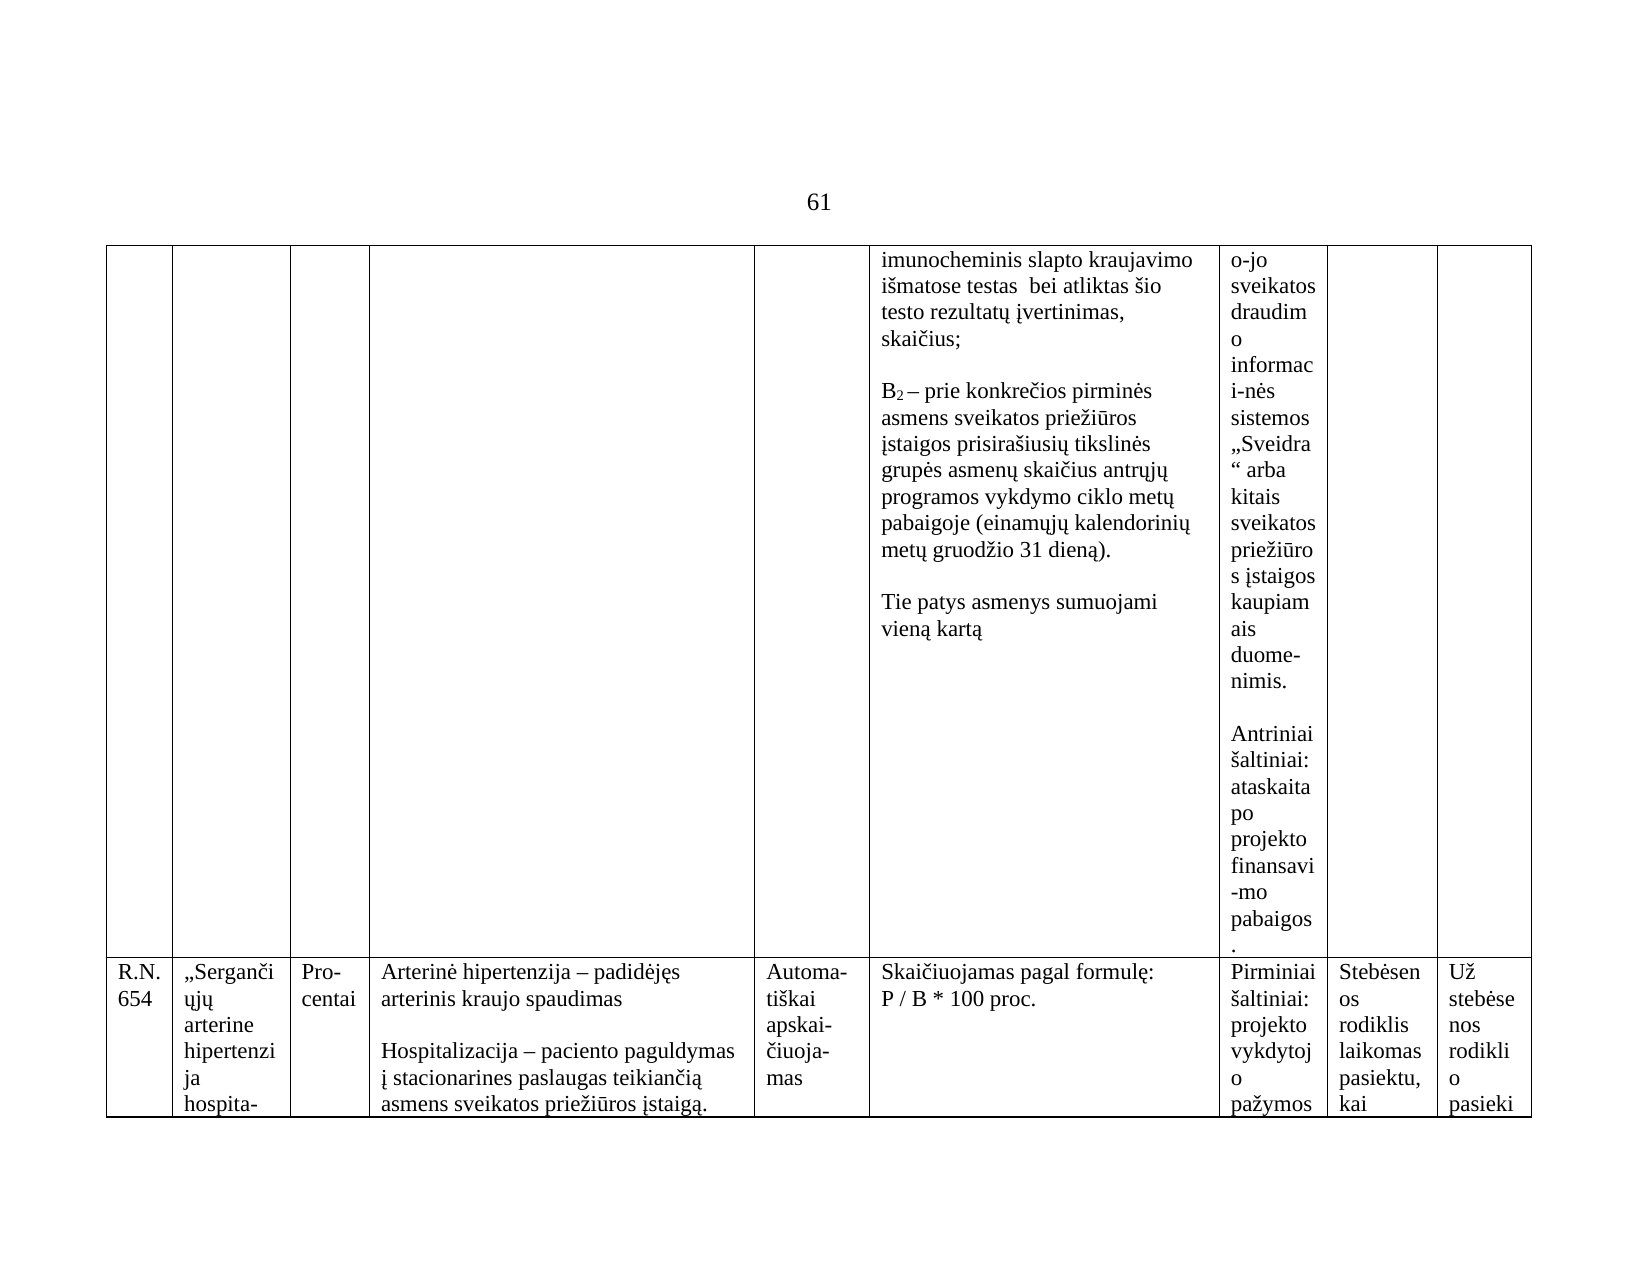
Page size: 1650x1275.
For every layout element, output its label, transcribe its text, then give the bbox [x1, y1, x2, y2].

table_cell [173, 246, 290, 957]
table_cell „Sergančiųjų arterine hipertenzija hospita- [173, 958, 290, 1116]
table_cell [370, 246, 754, 957]
table_cell o-jo sveikatos draudimo informaci-nės sistemos „Sveidra“ arba kitais sveikatos priežiūros įstaigos kaupiamais duome-nimis. Antriniai šaltiniai: ataskaita po projekto finansavi-mo pabaigos. [1220, 246, 1327, 957]
table_cell imunocheminis slapto kraujavimo išmatose testas bei atliktas šio testo rezultatų įvertinimas, skaičius; B2 – prie konkrečios pirminės asmens sveikatos priežiūros įstaigos prisirašiusių tikslinės grupės asmenų skaičius antrųjų programos vykdymo ciklo metų pabaigoje (einamųjų kalendorinių metų gruodžio 31 dieną). Tie patys asmenys sumuojami vieną kartą [870, 246, 1219, 957]
table_cell Automa-tiškai apskai-čiuoja-mas [755, 958, 869, 1116]
table_cell [291, 246, 369, 957]
table_cell [1438, 246, 1531, 957]
table_cell [755, 246, 869, 957]
table_cell Pirminiai šaltiniai: projekto vykdytojo pažymos [1220, 958, 1327, 1116]
table_cell Pro-centai [291, 958, 369, 1116]
table_cell Arterinė hipertenzija – padidėjęs arterinis kraujo spaudimas Hospitalizacija – paciento paguldymas į stacionarines paslaugas teikiančią asmens sveikatos priežiūros įstaigą. [370, 958, 754, 1116]
table_cell [1328, 246, 1437, 957]
table_cell Stebėsenos rodiklis laikomas pasiektu, kai [1328, 958, 1437, 1116]
table_cell R.N.654 [107, 958, 172, 1116]
table_cell Skaičiuojamas pagal formulę: P / B * 100 proc. [870, 958, 1219, 1116]
table_cell [107, 246, 172, 957]
table_cell Už stebėsenos rodiklio pasieki [1438, 958, 1531, 1116]
